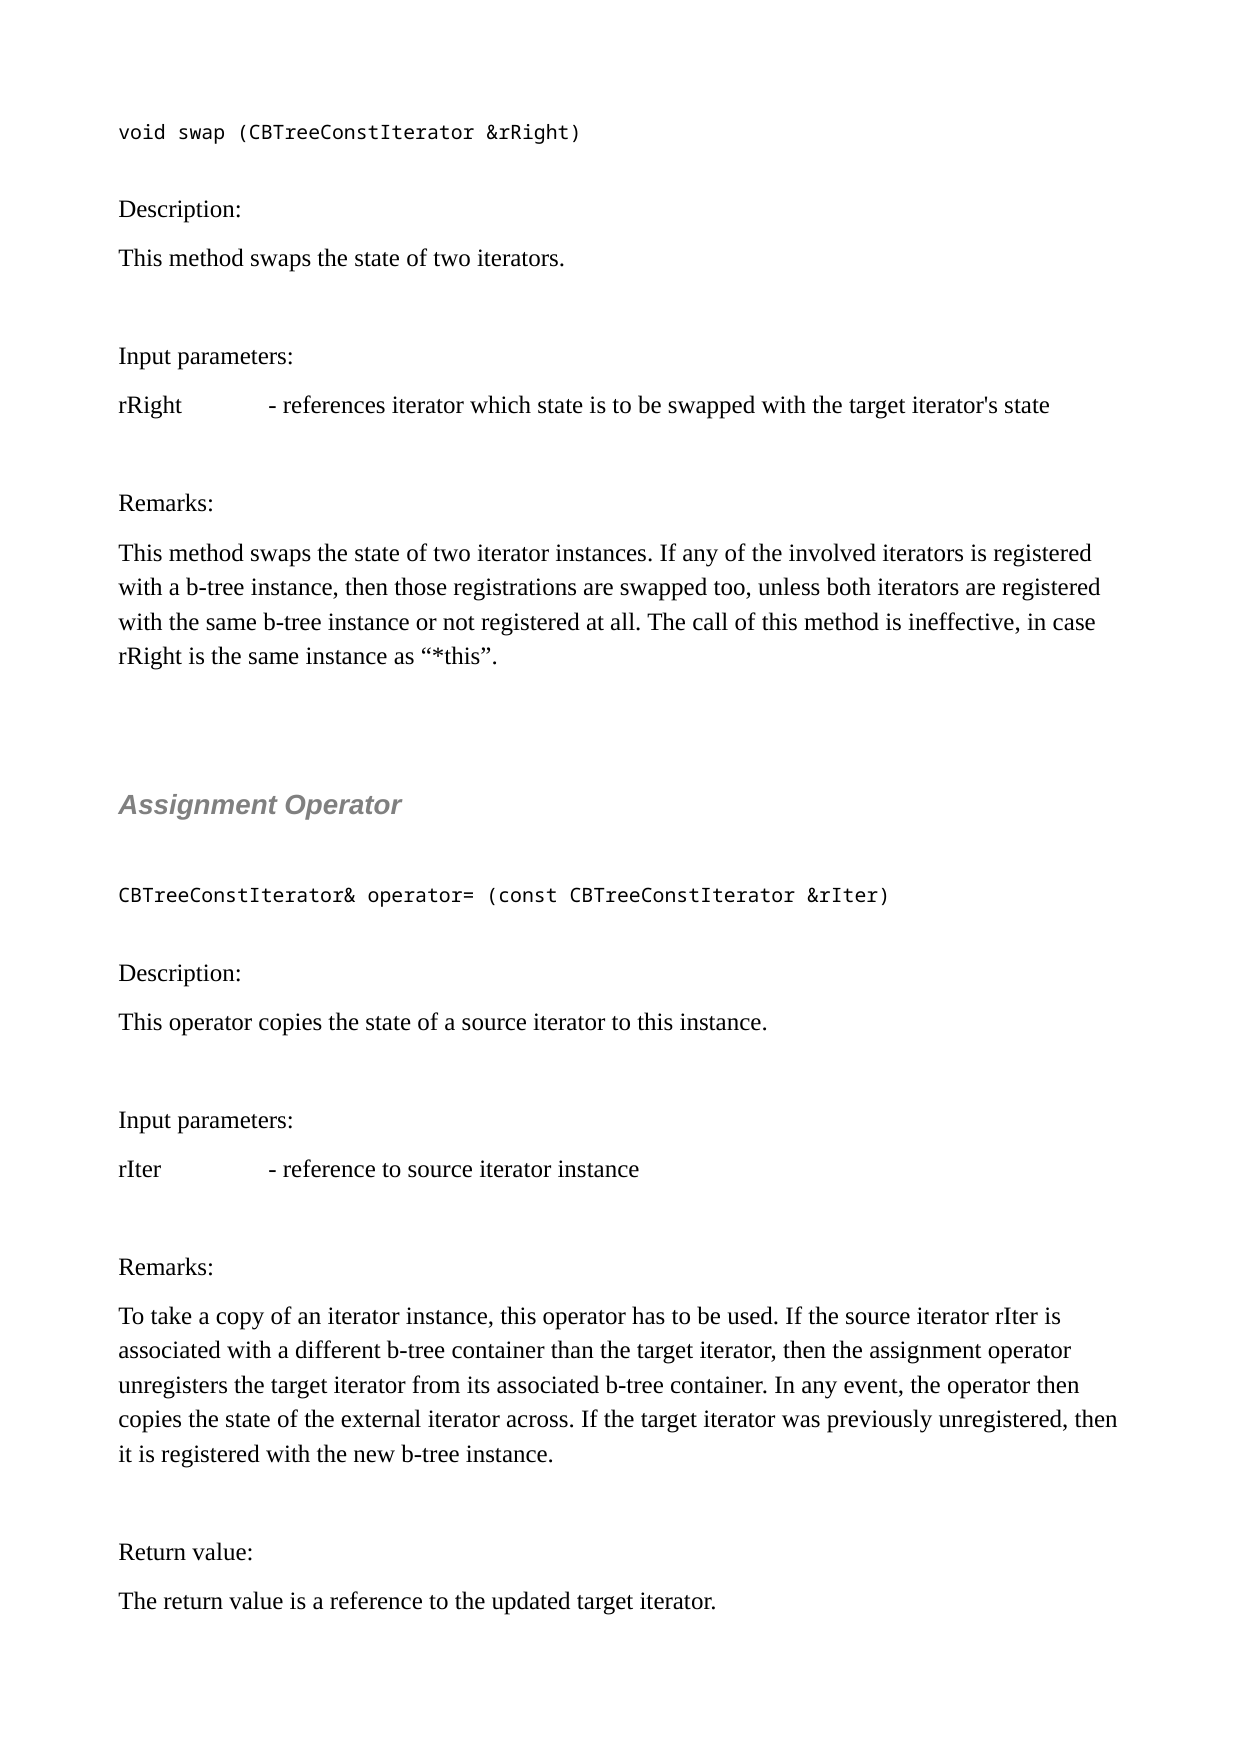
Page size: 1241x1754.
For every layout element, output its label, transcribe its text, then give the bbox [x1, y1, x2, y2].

text void swap (CBTreeConstIterator &rRight) [118, 118, 1122, 145]
text Input parameters: [118, 1105, 1122, 1134]
text rIter - reference to source iterator instance [118, 1154, 1122, 1183]
text rRight - references iterator which state is to be swapped with the target iterator's state [118, 390, 1122, 419]
text Input parameters: [118, 341, 1122, 370]
subtitle Assignment Operator [118, 788, 1122, 820]
text Remarks: [118, 488, 1122, 517]
text The return value is a reference to the updated target iterator. [118, 1586, 1122, 1615]
text To take a copy of an iterator instance, this operator has to be used. If the source iterator rIter is associated with a different b-tree container than the target iterator, then the assignment operator unregisters the target iterator from its associated b-tree container. In any event, the operator then copies the state of the external iterator across. If the target iterator was previously unregistered, then it is registered with the new b-tree instance. [118, 1301, 1122, 1468]
text This operator copies the state of a source iterator to this instance. [118, 1007, 1122, 1036]
text CBTreeConstIterator& operator= (const CBTreeConstIterator &rIter) [118, 882, 1122, 909]
text Return value: [118, 1537, 1122, 1566]
text This method swaps the state of two iterator instances. If any of the involved iterators is registered with a b-tree instance, then those registrations are swapped too, unless both iterators are registered with the same b-tree instance or not registered at all. The call of this method is ineffective, in case rRight is the same instance as “*this”. [118, 538, 1122, 670]
text This method swaps the state of two iterators. [118, 243, 1122, 272]
text Description: [118, 958, 1122, 986]
text Remarks: [118, 1252, 1122, 1281]
text Description: [118, 194, 1122, 223]
